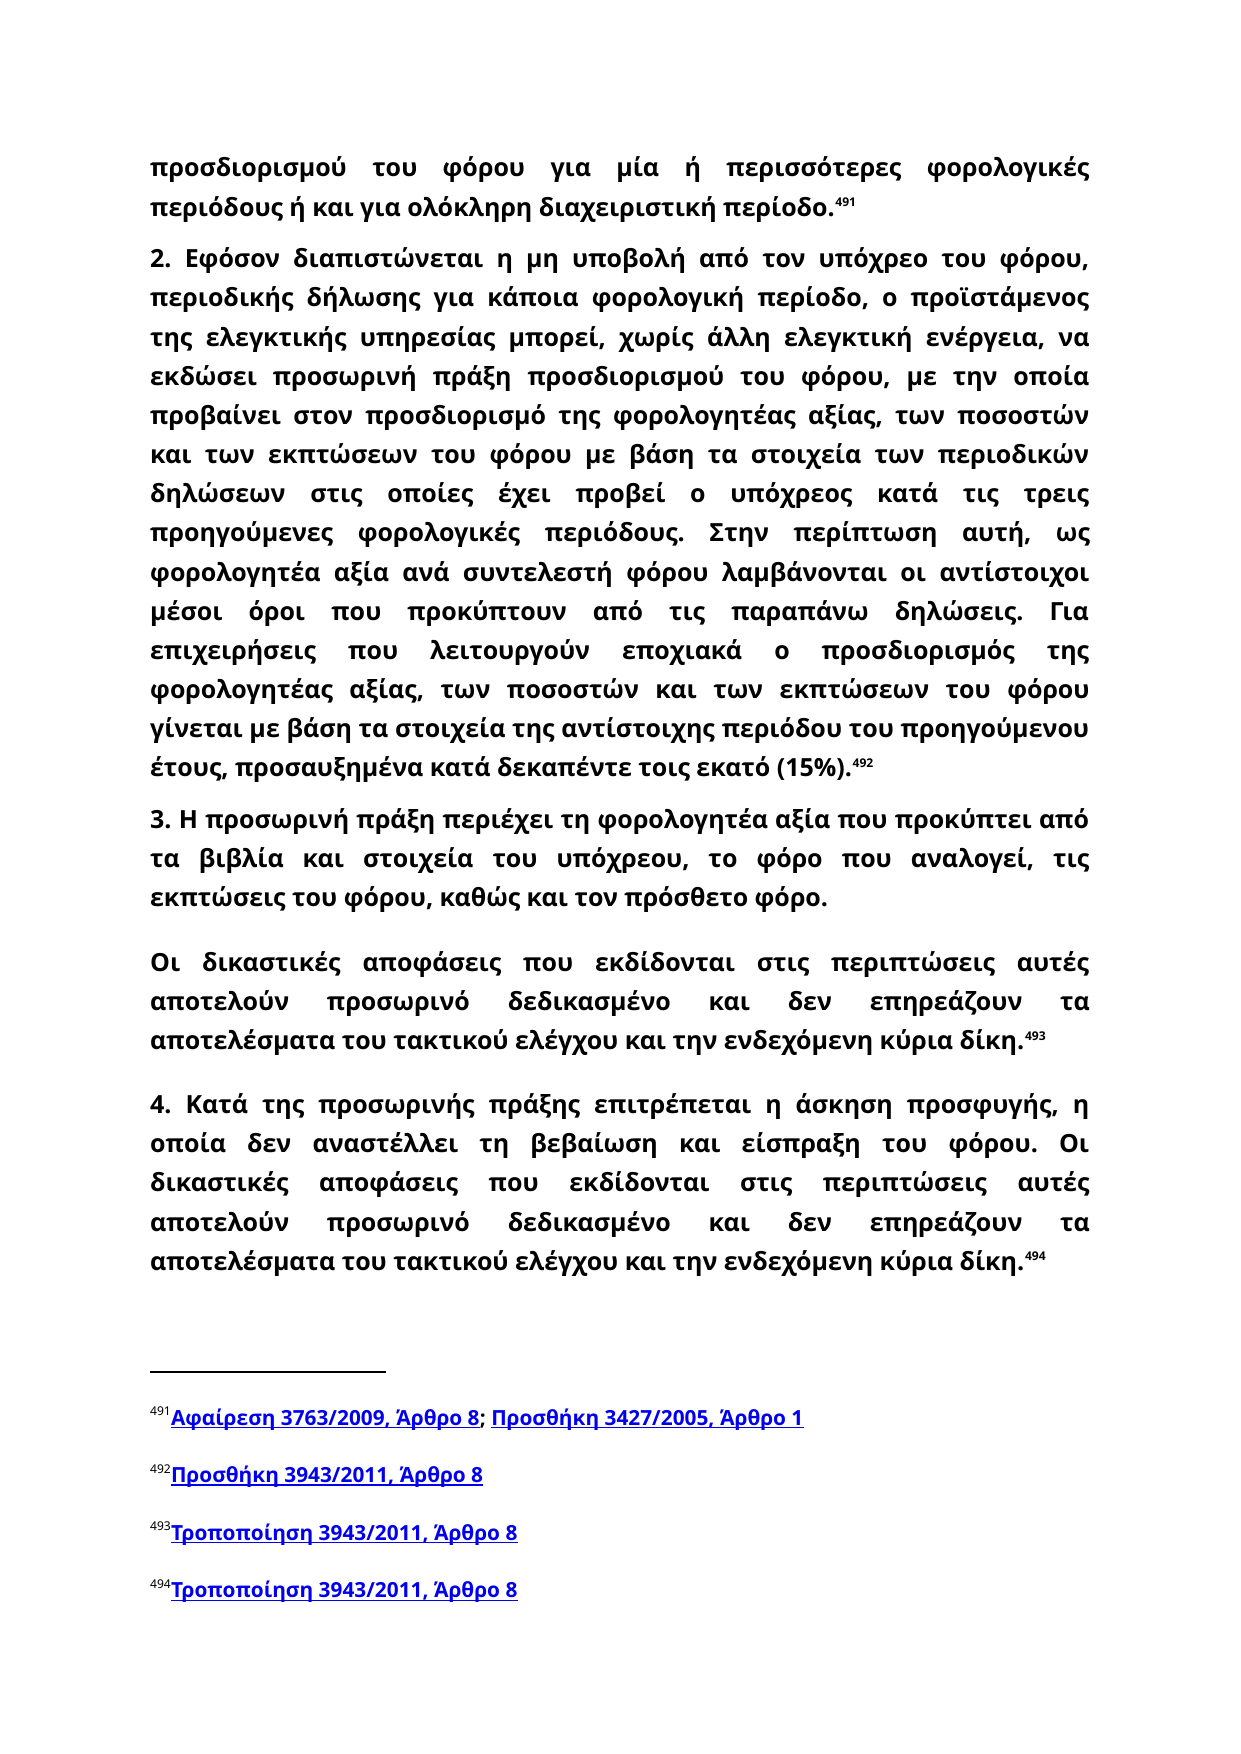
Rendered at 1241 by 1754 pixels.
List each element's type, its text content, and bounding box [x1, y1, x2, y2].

text 4. Κατά της προσωρινής πράξης επιτρέπεται η άσκηση προσφυγής, η οποία δεν αναστέλλει τη βεβαίωση και είσπραξη του φόρου. Οι δικαστικές αποφάσεις που εκδίδονται στις περιπτώσεις αυτές αποτελούν προσωρινό δεδικασμένο και δεν επηρεάζουν τα αποτελέσματα του τακτικού ελέγχου και την ενδεχόμενη κύρια δίκη. [150, 1087, 1090, 1277]
text προσδιορισμού του φόρου για μία ή περισσότερες φορολογικές περιόδους ή και για ολόκληρη διαχειριστική περίοδο. [150, 150, 1090, 223]
text Οι δικαστικές αποφάσεις που εκδίδονται στις περιπτώσεις αυτές αποτελούν προσωρινό δεδικασμένο και δεν επηρεάζουν τα αποτελέσματα του τακτικού ελέγχου και την ενδεχόμενη κύρια δίκη. [150, 944, 1090, 1057]
text Αφαίρεση 3763/2009, Άρθρο 8; Προσθήκη 3427/2005, Άρθρο 1 [150, 1403, 1090, 1431]
text Τροποποίηση 3943/2011, Άρθρο 8 [150, 1518, 1090, 1546]
text Τροποποίηση 3943/2011, Άρθρο 8 [150, 1576, 1090, 1604]
text 3. Η προσωρινή πράξη περιέχει τη φορολογητέα αξία που προκύπτει από τα βιβλία και στοιχεία του υπόχρεου, το φόρο που αναλογεί, τις εκπτώσεις του φόρου, καθώς και τον πρόσθετο φόρο. [150, 802, 1090, 914]
text Προσθήκη 3943/2011, Άρθρο 8 [150, 1460, 1090, 1489]
text 2. Εφόσον διαπιστώνεται η μη υποβολή από τον υπόχρεο του φόρου, περιοδικής δήλωσης για κάποια φορολογική περίοδο, ο προϊστάμενος της ελεγκτικής υπηρεσίας μπορεί, χωρίς άλλη ελεγκτική ενέργεια, να εκδώσει προσωρινή πράξη προσδιορισμού του φόρου, με την οποία προβαίνει στον προσδιορισμό της φορολογητέας αξίας, των ποσοστών και των εκπτώσεων του φόρου με βάση τα στοιχεία των περιοδικών δηλώσεων στις οποίες έχει προβεί ο υπόχρεος κατά τις τρεις προηγούμενες φορολογικές περιόδους. Στην περίπτωση αυτή, ως φορολογητέα αξία ανά συντελεστή φόρου λαμβάνονται οι αντίστοιχοι μέσοι όροι που προκύπτουν από τις παραπάνω δηλώσεις. Για επιχειρήσεις που λειτουργούν εποχιακά ο προσδιορισμός της φορολογητέας αξίας, των ποσοστών και των εκπτώσεων του φόρου γίνεται με βάση τα στοιχεία της αντίστοιχης περιόδου του προηγούμενου έτους, προσαυξημένα κατά δεκαπέντε τοις εκατό (15%). [150, 241, 1090, 784]
